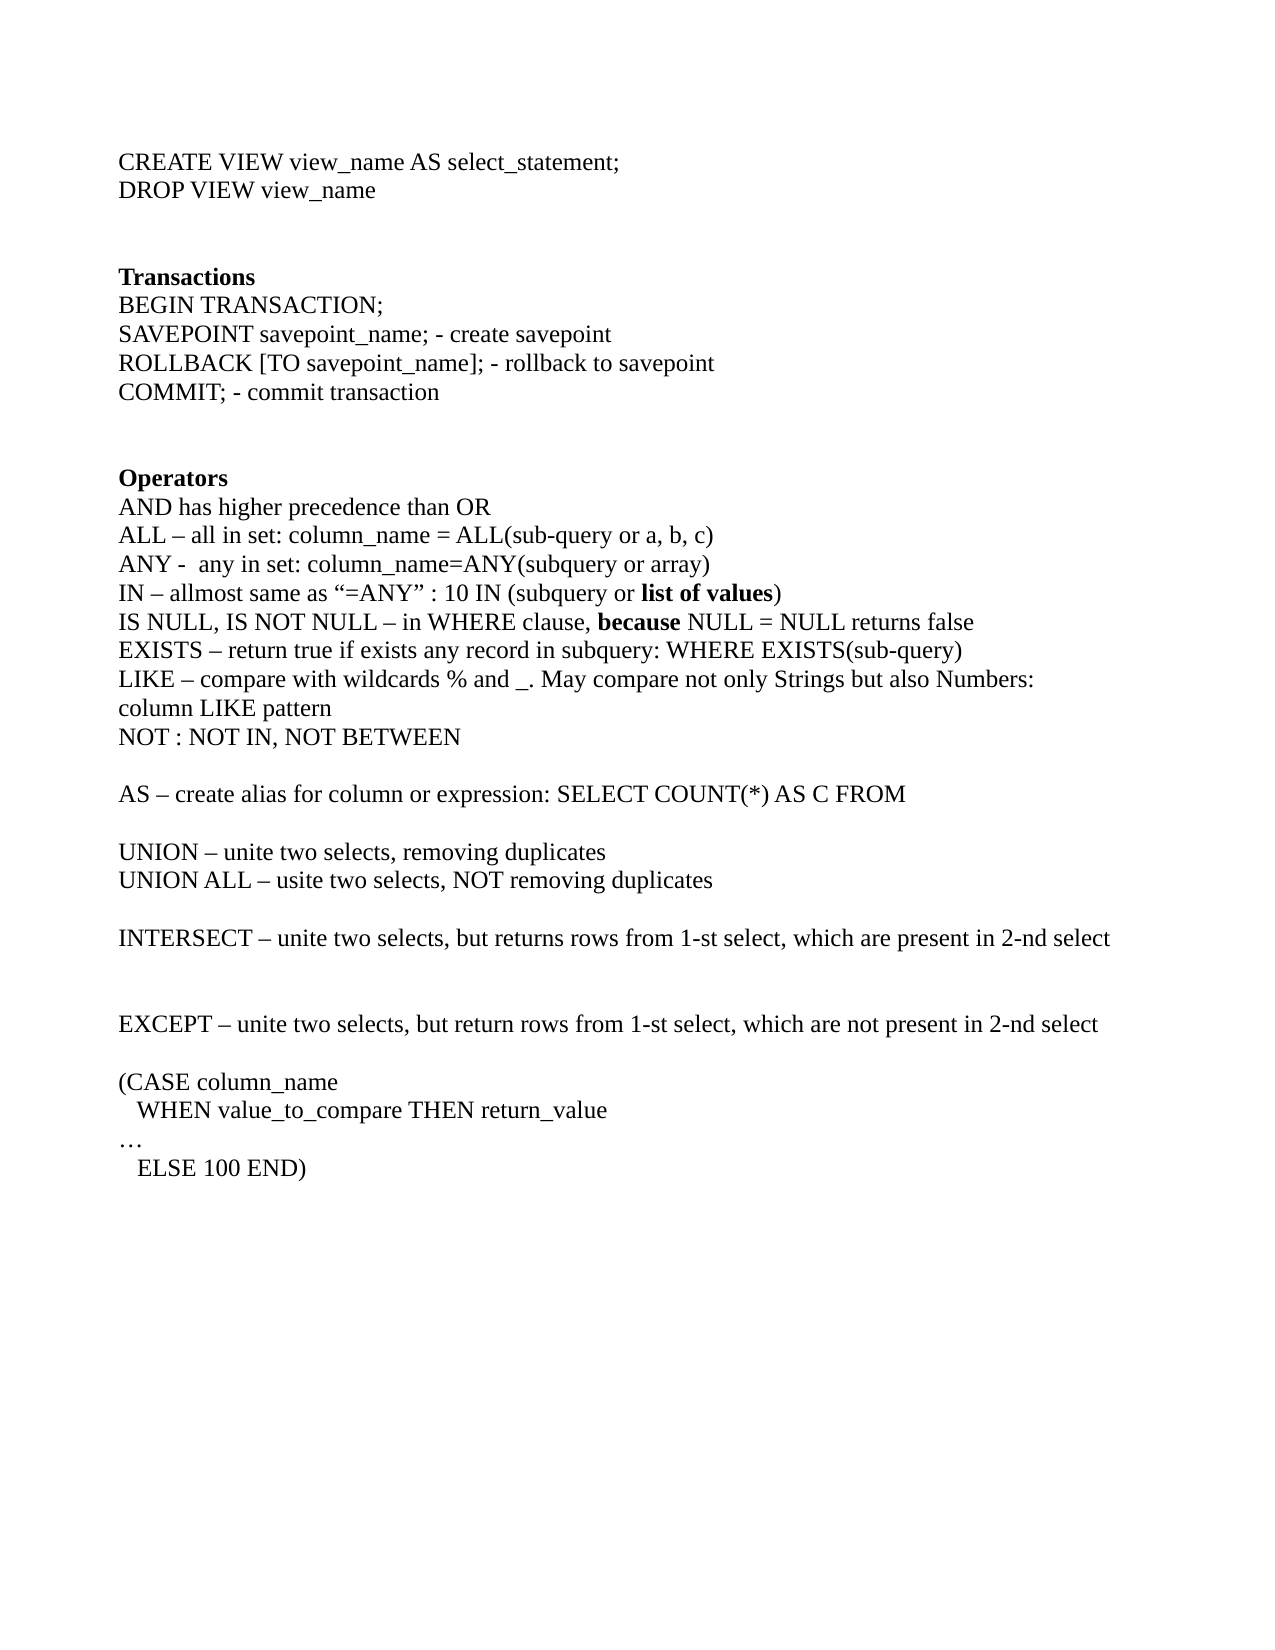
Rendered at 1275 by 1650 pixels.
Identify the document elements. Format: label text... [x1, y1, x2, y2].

text IN – allmost same as “=ANY” : 10 IN (subquery or list of values) [118, 578, 1157, 607]
text Transactions [118, 262, 1157, 291]
text BEGIN TRANSACTION; [118, 291, 1157, 319]
text SAVEPOINT savepoint_name; - create savepoint [118, 319, 1157, 348]
text LIKE – compare with wildcards % and _. May compare not only Strings but also Numbers: [118, 664, 1157, 693]
text column LIKE pattern [118, 693, 1157, 722]
text (CASE column_name [118, 1067, 1157, 1096]
text … [118, 1124, 1157, 1153]
text Operators [118, 463, 1157, 492]
text ELSE 100 END) [118, 1153, 1157, 1182]
text IS NULL, IS NOT NULL – in WHERE clause, because NULL = NULL returns false [118, 607, 1157, 636]
text UNION ALL – usite two selects, NOT removing duplicates [118, 866, 1157, 894]
text AND has higher precedence than OR [118, 492, 1157, 521]
text CREATE VIEW view_name AS select_statement; [118, 147, 1157, 176]
text DROP VIEW view_name [118, 176, 1157, 204]
text INTERSECT – unite two selects, but returns rows from 1-st select, which are present in 2-nd select [118, 923, 1157, 952]
text ALL – all in set: column_name = ALL(sub-query or a, b, c) [118, 521, 1157, 549]
text COMMIT; - commit transaction [118, 377, 1157, 406]
text AS – create alias for column or expression: SELECT COUNT(*) AS C FROM [118, 779, 1157, 808]
text EXISTS – return true if exists any record in subquery: WHERE EXISTS(sub-query) [118, 636, 1157, 664]
text ROLLBACK [TO savepoint_name]; - rollback to savepoint [118, 348, 1157, 377]
text UNION – unite two selects, removing duplicates [118, 837, 1157, 866]
text ANY - any in set: column_name=ANY(subquery or array) [118, 549, 1157, 578]
text NOT : NOT IN, NOT BETWEEN [118, 722, 1157, 751]
text WHEN value_to_compare THEN return_value [118, 1096, 1157, 1124]
text EXCEPT – unite two selects, but return rows from 1-st select, which are not present in 2-nd select [118, 1009, 1157, 1038]
